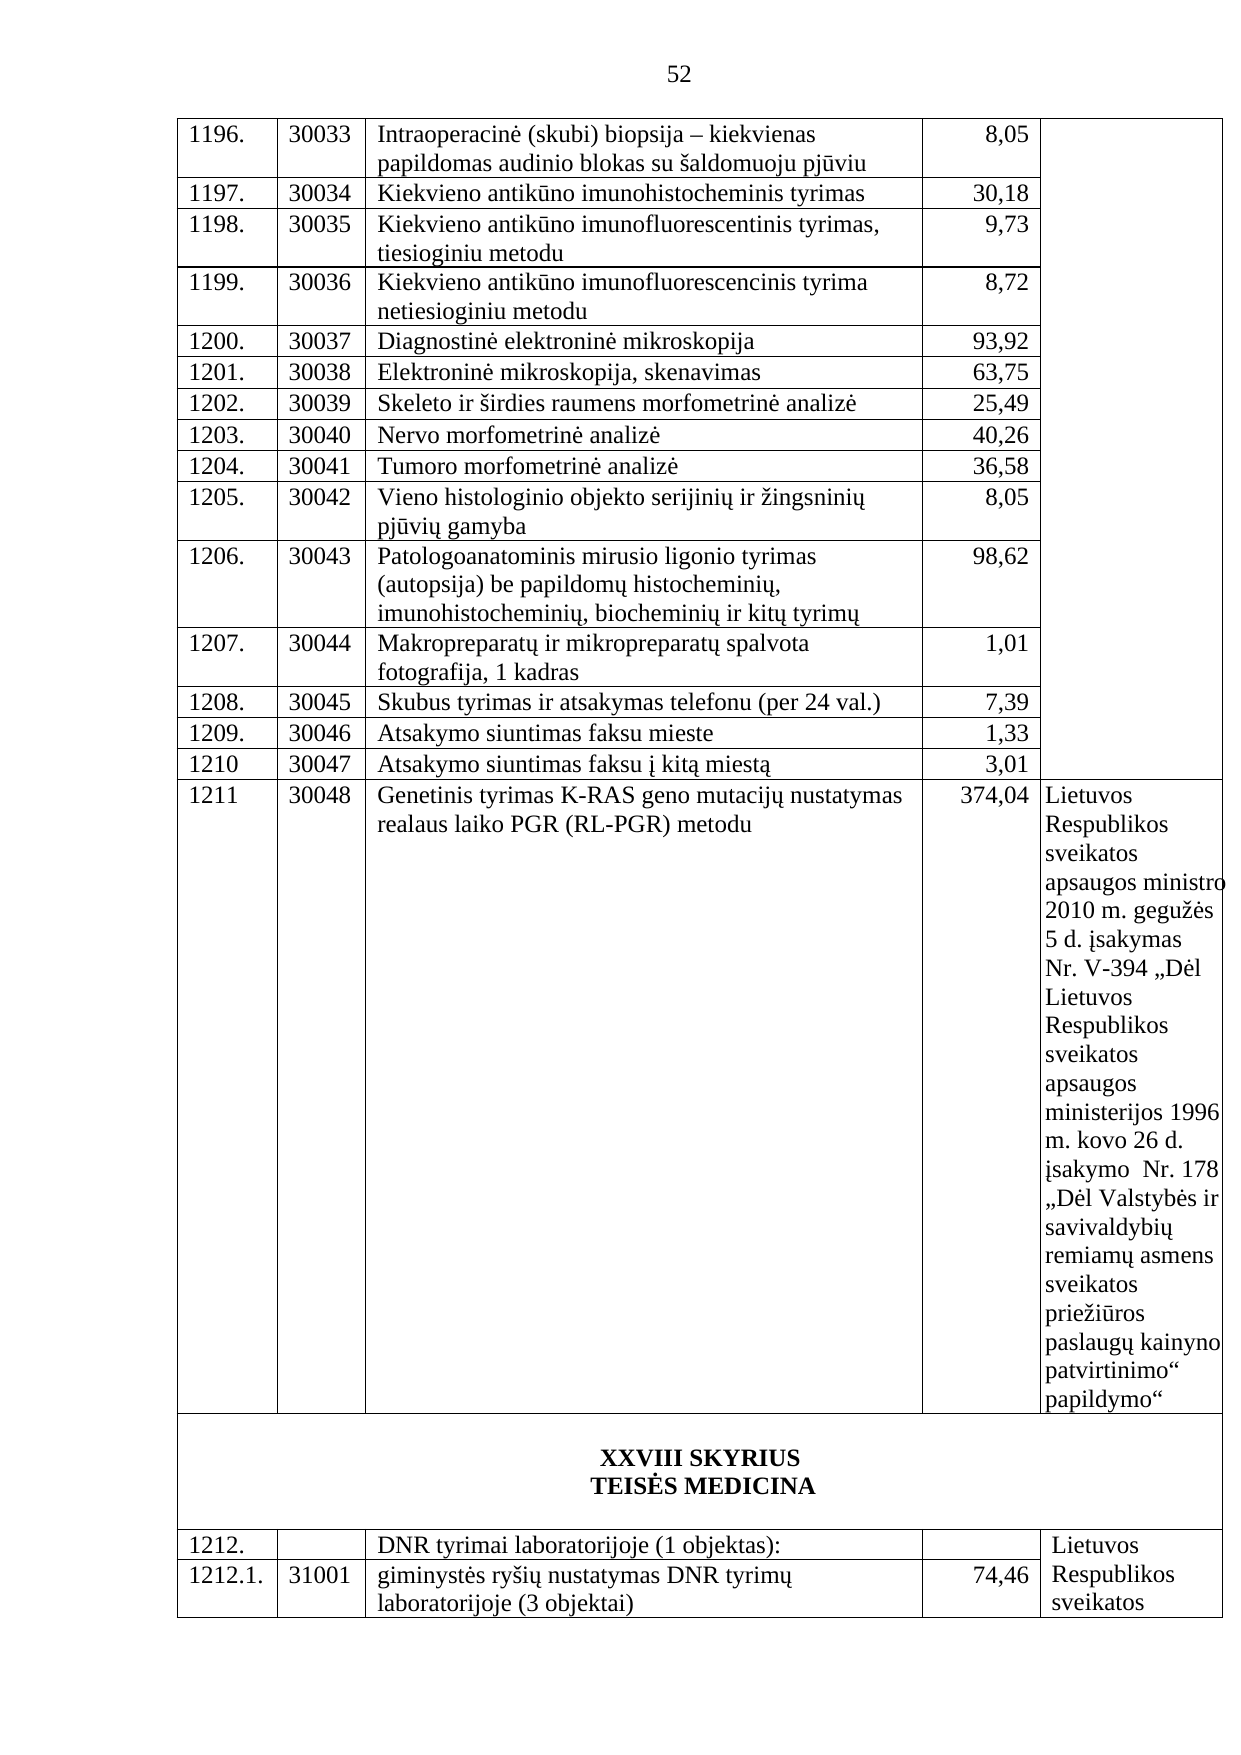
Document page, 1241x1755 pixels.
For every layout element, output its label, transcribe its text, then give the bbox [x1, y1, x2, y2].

table_cell 30040 [278, 420, 365, 450]
table_cell 25,49 [923, 389, 1040, 419]
table_cell 40,26 [923, 420, 1040, 450]
table_cell 98,62 [923, 541, 1040, 627]
table_cell Kiekvieno antikūno imunohistocheminis tyrimas [366, 178, 922, 208]
table_cell 30044 [278, 628, 365, 686]
table_cell [1041, 119, 1222, 779]
table_cell 9,73 [923, 209, 1040, 266]
table_cell 1202. [178, 389, 277, 419]
table_cell 8,72 [923, 268, 1040, 325]
table_cell Diagnostinė elektroninė mikroskopija [366, 326, 922, 356]
table_cell 1,01 [923, 628, 1040, 686]
table_cell 1212. [178, 1530, 277, 1559]
table_cell DNR tyrimai laboratorijoje (1 objektas): [366, 1530, 922, 1559]
table_cell 30034 [278, 178, 365, 208]
table_cell 30,18 [923, 178, 1040, 208]
table_cell Atsakymo siuntimas faksu į kitą miestą [366, 749, 922, 779]
table_cell 1,33 [923, 718, 1040, 748]
table_cell 1207. [178, 628, 277, 686]
table_cell 1204. [178, 451, 277, 481]
table_cell 1206. [178, 541, 277, 627]
table_cell XXVIII SKYRIUS TEISĖS MEDICINA [178, 1414, 1222, 1529]
table_cell 30033 [278, 119, 365, 177]
table_cell Intraoperacinė (skubi) biopsija – kiekvienas papildomas audinio blokas su šaldomuoju pjūviu [366, 119, 922, 177]
table_cell 1203. [178, 420, 277, 450]
table_cell 30047 [278, 749, 365, 779]
table_cell 1205. [178, 482, 277, 540]
table_cell 63,75 [923, 357, 1040, 387]
table_cell Genetinis tyrimas K-RAS geno mutacijų nustatymas realaus laiko PGR (RL-PGR) metodu [366, 780, 922, 1413]
table_cell 1196. [178, 119, 277, 177]
table_cell Vieno histologinio objekto serijinių ir žingsninių pjūvių gamyba [366, 482, 922, 540]
table_cell Patologoanatominis mirusio ligonio tyrimas (autopsija) be papildomų histocheminių, imunohistocheminių, biocheminių ir kitų tyrimų [366, 541, 922, 627]
table_cell 3,01 [923, 749, 1040, 779]
table_cell Elektroninė mikroskopija, skenavimas [366, 357, 922, 387]
table_cell 1211 [178, 780, 277, 1413]
table_cell 7,39 [923, 687, 1040, 717]
table_cell 1198. [178, 209, 277, 266]
table_cell 8,05 [923, 482, 1040, 540]
table_cell 30035 [278, 209, 365, 266]
table_cell 8,05 [923, 119, 1040, 177]
table_cell 36,58 [923, 451, 1040, 481]
table_cell 30046 [278, 718, 365, 748]
table_cell [923, 1530, 1040, 1559]
table_cell 1210 [178, 749, 277, 779]
table_cell Skubus tyrimas ir atsakymas telefonu (per 24 val.) [366, 687, 922, 717]
table_cell 30048 [278, 780, 365, 1413]
table_cell 1199. [178, 268, 277, 325]
table_cell 30042 [278, 482, 365, 540]
table_cell 1208. [178, 687, 277, 717]
table_cell 30043 [278, 541, 365, 627]
table_cell giminystės ryšių nustatymas DNR tyrimų laboratorijoje (3 objektai) [366, 1560, 922, 1617]
table_cell 30038 [278, 357, 365, 387]
table_cell 1212.1. [178, 1560, 277, 1617]
table_cell Kiekvieno antikūno imunofluorescencinis tyrima netiesioginiu metodu [366, 268, 922, 325]
table_cell Atsakymo siuntimas faksu mieste [366, 718, 922, 748]
table_cell 1201. [178, 357, 277, 387]
table_cell [278, 1530, 365, 1559]
table_cell 30037 [278, 326, 365, 356]
table_cell Kiekvieno antikūno imunofluorescentinis tyrimas, tiesioginiu metodu [366, 209, 922, 266]
table_cell 374,04 [923, 780, 1040, 1413]
table_cell Lietuvos Respublikos sveikatos apsaugos ministro 2010 m. gegužės 5 d. įsakymas Nr. V-394 „Dėl Lietuvos Respublikos sveikatos apsaugos ministerijos 1996 m. kovo 26 d. įsakymo Nr. 178 „Dėl Valstybės ir savivaldybių remiamų asmens sveikatos priežiūros paslaugų kainyno patvirtinimo“ papildymo“ [1041, 780, 1222, 1413]
table_cell Makropreparatų ir mikropreparatų spalvota fotografija, 1 kadras [366, 628, 922, 686]
table_cell Skeleto ir širdies raumens morfometrinė analizė [366, 389, 922, 419]
table_cell 1200. [178, 326, 277, 356]
table_cell 1209. [178, 718, 277, 748]
table_cell Lietuvos Respublikos sveikatos [1041, 1530, 1222, 1617]
table_cell Tumoro morfometrinė analizė [366, 451, 922, 481]
table_cell Nervo morfometrinė analizė [366, 420, 922, 450]
table_cell 30039 [278, 389, 365, 419]
table_cell 74,46 [923, 1560, 1040, 1617]
table_cell 31001 [278, 1560, 365, 1617]
table_cell 1197. [178, 178, 277, 208]
table_cell 30036 [278, 268, 365, 325]
table_cell 30045 [278, 687, 365, 717]
table_cell 93,92 [923, 326, 1040, 356]
table_cell 30041 [278, 451, 365, 481]
